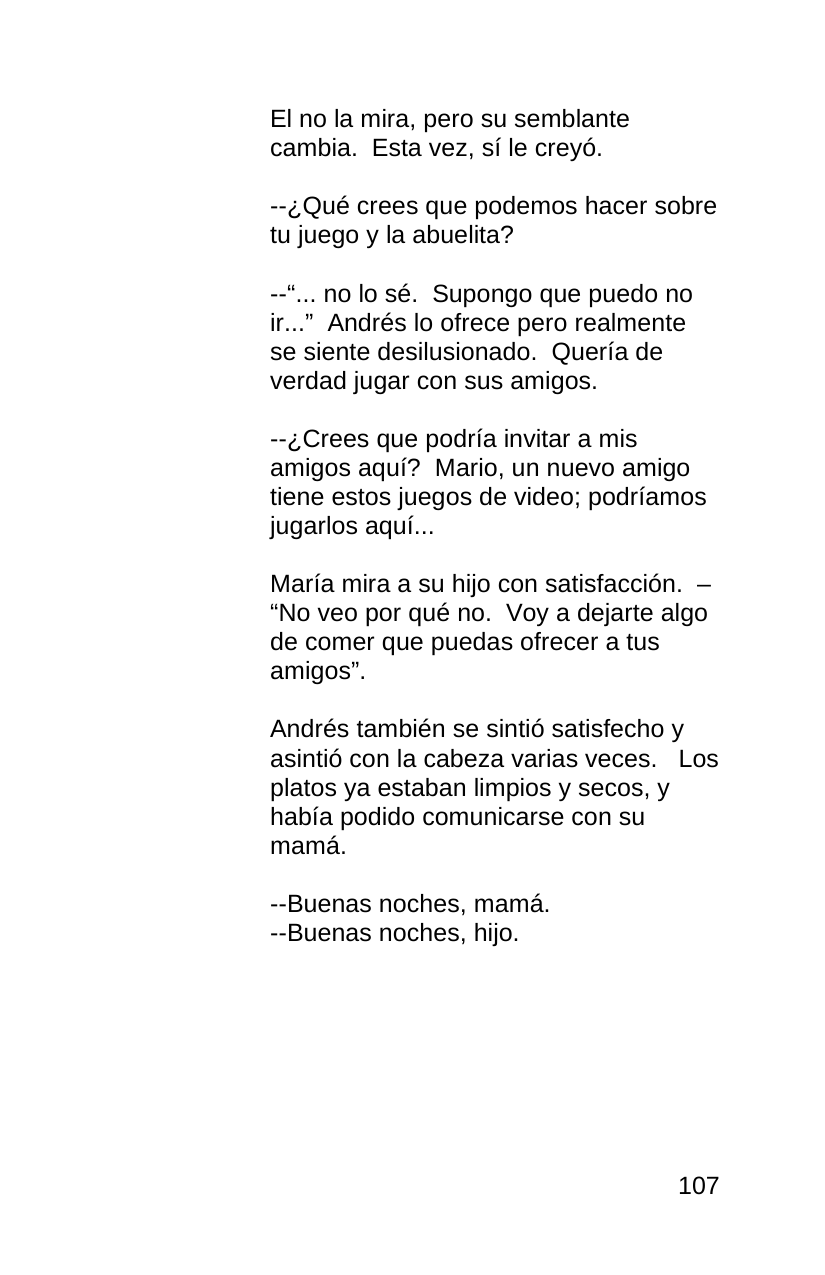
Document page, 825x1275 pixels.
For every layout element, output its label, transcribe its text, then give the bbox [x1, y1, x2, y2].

text Andrés también se sintió satisfecho y asintió con la cabeza varias veces. Los platos ya estaban limpios y secos, y había podido comunicarse con su mamá. [270, 714, 720, 860]
text María mira a su hijo con satisfacción. – “No veo por qué no. Voy a dejarte algo de comer que puedas ofrecer a tus amigos”. [270, 569, 720, 685]
text --Buenas noches, mamá. [270, 889, 720, 918]
text --¿Crees que podría invitar a mis amigos aquí? Mario, un nuevo amigo tiene estos juegos de video; podríamos jugarlos aquí... [270, 424, 720, 540]
text El no la mira, pero su semblante cambia. Esta vez, sí le creyó. [270, 104, 720, 162]
text --Buenas noches, hijo. [270, 918, 720, 947]
text --¿Qué crees que podemos hacer sobre tu juego y la abuelita? [270, 191, 720, 249]
text --“... no lo sé. Supongo que puedo no ir...” Andrés lo ofrece pero realmente se siente desilusionado. Quería de verdad jugar con sus amigos. [270, 278, 720, 395]
